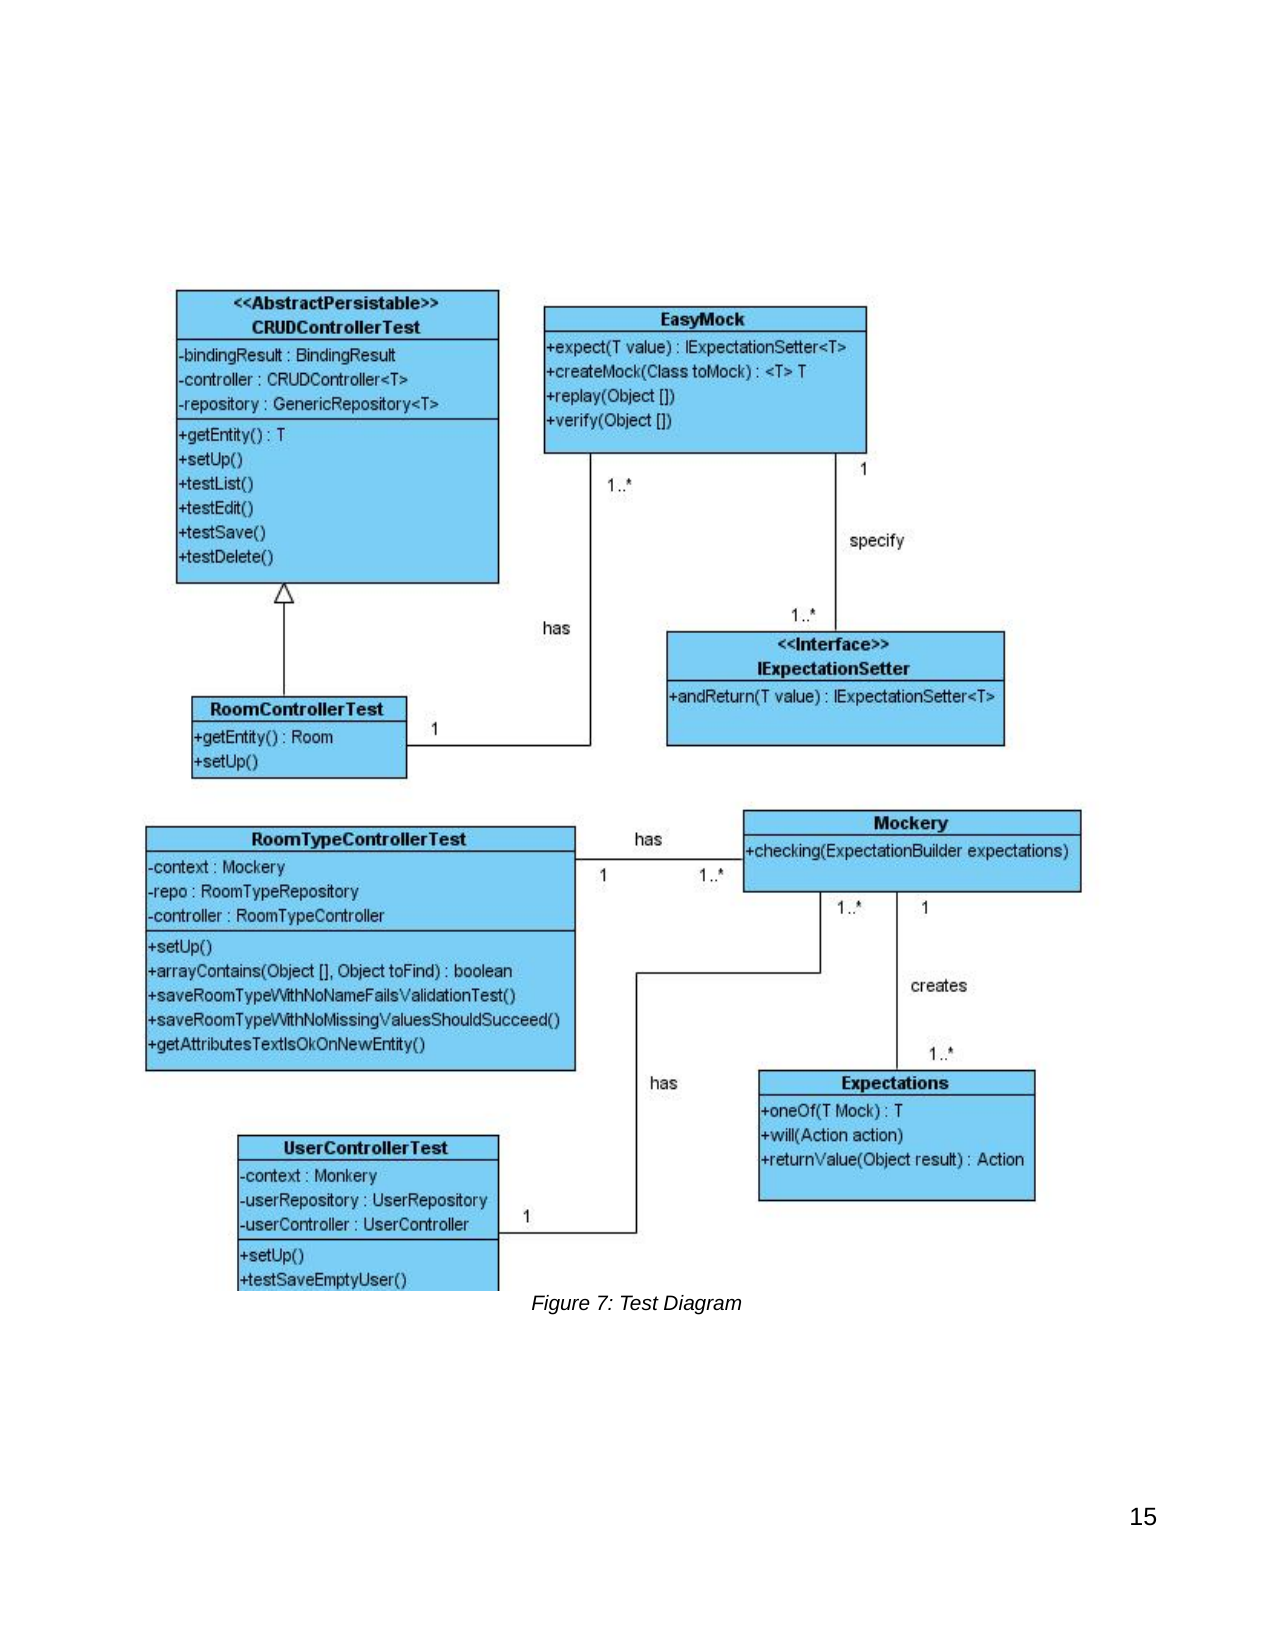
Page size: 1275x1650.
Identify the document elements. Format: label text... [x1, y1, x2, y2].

text Figure 7: Test Diagram [118, 1291, 1157, 1315]
picture [118, 282, 1157, 1291]
